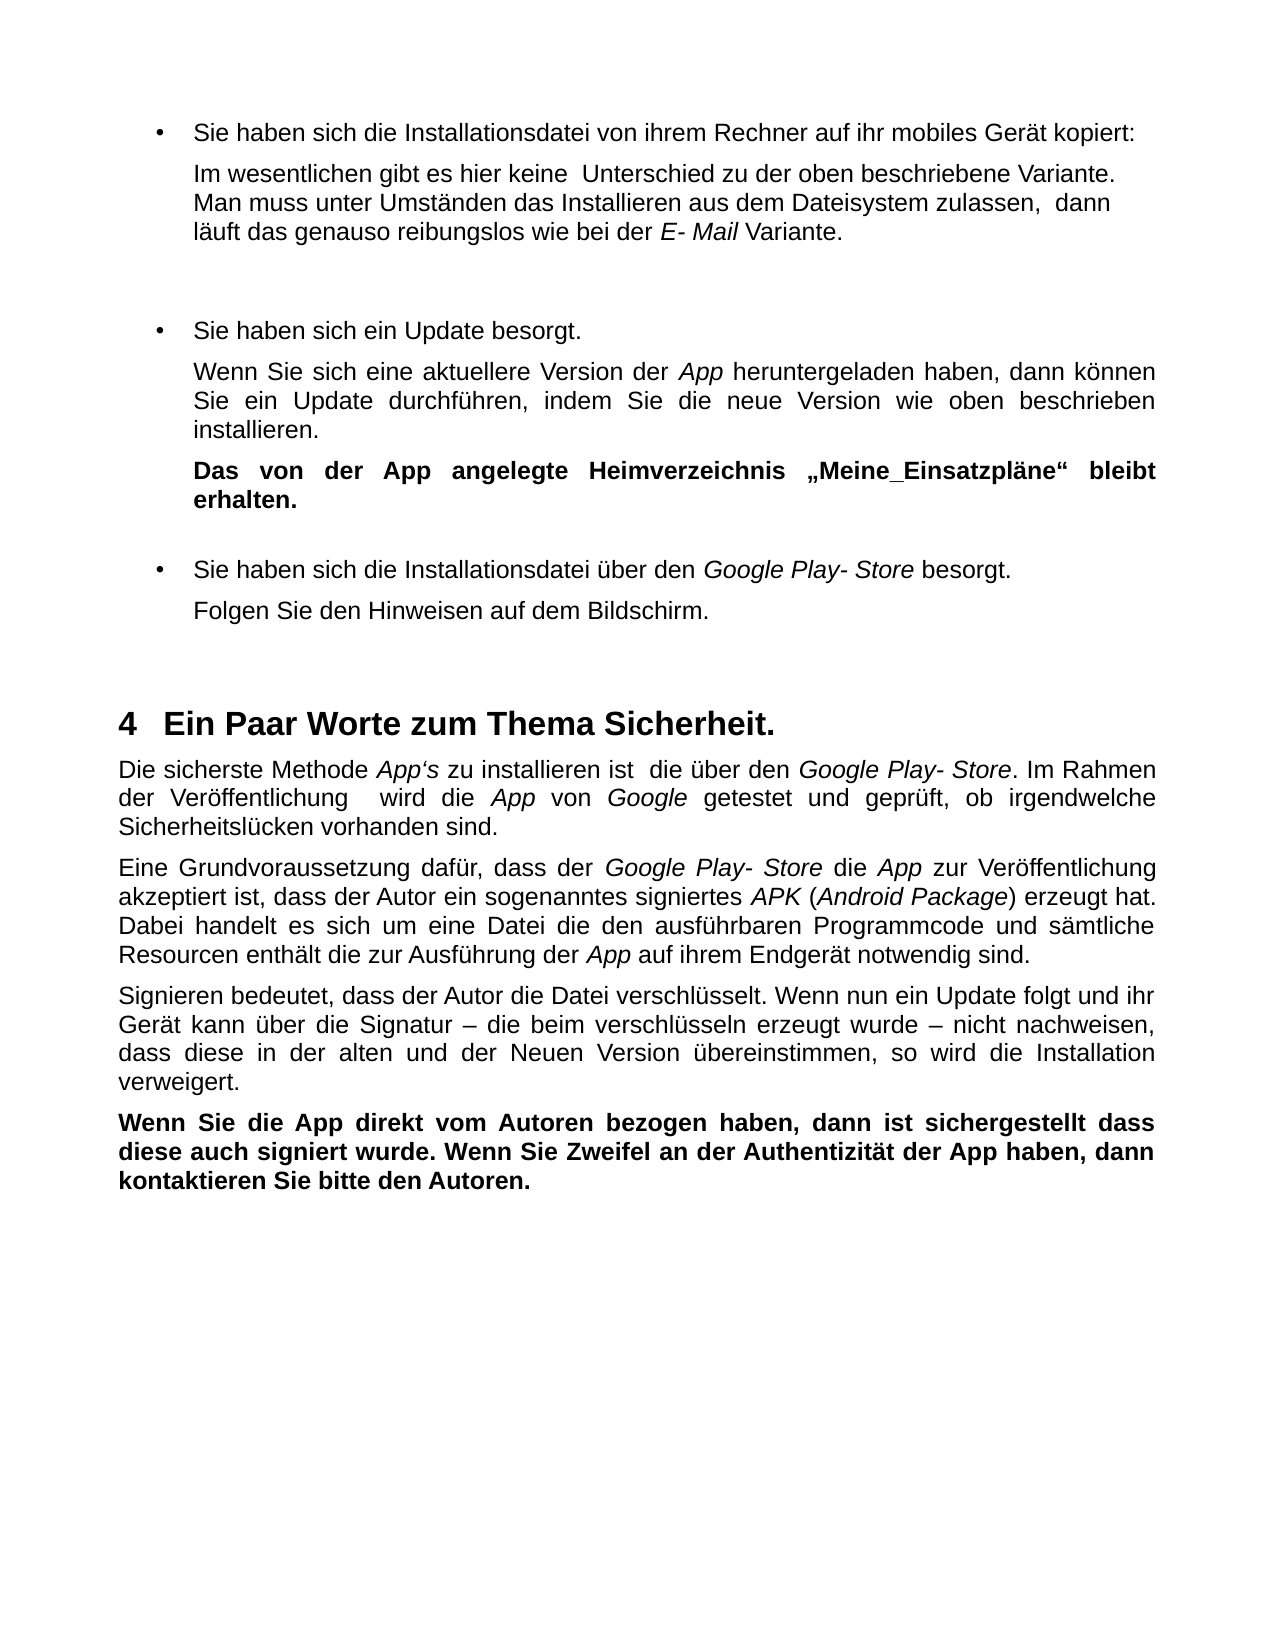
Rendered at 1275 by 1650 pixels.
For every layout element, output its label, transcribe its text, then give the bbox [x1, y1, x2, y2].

list Das von der App angelegte Heimverzeichnis „Meine_Einsatzpläne“ bleibt erhalten. [156, 456, 1157, 542]
list Wenn Sie sich eine aktuellere Version der App heruntergeladen haben, dann können Sie ein Update durchführen, indem Sie die neue Version wie oben beschrieben installieren. [156, 357, 1157, 443]
text Signieren bedeutet, dass der Autor die Datei verschlüsselt. Wenn nun ein Update folgt und ihr Gerät kann über die Signatur – die beim verschlüsseln erzeugt wurde – nicht nachweisen, dass diese in der alten und der Neuen Version übereinstimmen, so wird die Installation verweigert. [118, 981, 1157, 1096]
list Sie haben sich die Installationsdatei von ihrem Rechner auf ihr mobiles Gerät kopiert: [156, 118, 1157, 147]
list Sie haben sich ein Update besorgt. [156, 316, 1157, 344]
text Die sicherste Methode App‘s zu installieren ist die über den Google Play- Store. Im Rahmen der Veröffentlichung wird die App von Google getestet und geprüft, ob irgendwelche Sicherheitslücken vorhanden sind. [118, 754, 1157, 841]
list Sie haben sich die Installationsdatei über den Google Play- Store besorgt. [156, 554, 1157, 583]
subtitle Ein Paar Worte zum Thema Sicherheit. [118, 703, 1157, 742]
list Im wesentlichen gibt es hier keine Unterschied zu der oben beschriebene Variante. Man muss unter Umständen das Installieren aus dem Dateisystem zulassen, dann läuft das genauso reibungslos wie bei der E- Mail Variante. [156, 159, 1157, 303]
text Wenn Sie die App direkt vom Autoren bezogen haben, dann ist sichergestellt dass diese auch signiert wurde. Wenn Sie Zweifel an der Authentizität der App haben, dann kontaktieren Sie bitte den Autoren. [118, 1108, 1157, 1194]
text Eine Grundvoraussetzung dafür, dass der Google Play- Store die App zur Veröffentlichung akzeptiert ist, dass der Autor ein sogenanntes signiertes APK (Android Package) erzeugt hat. Dabei handelt es sich um eine Datei die den ausführbaren Programmcode und sämtliche Resourcen enthält die zur Ausführung der App auf ihrem Endgerät notwendig sind. [118, 853, 1157, 968]
list Folgen Sie den Hinweisen auf dem Bildschirm. [156, 596, 1157, 625]
